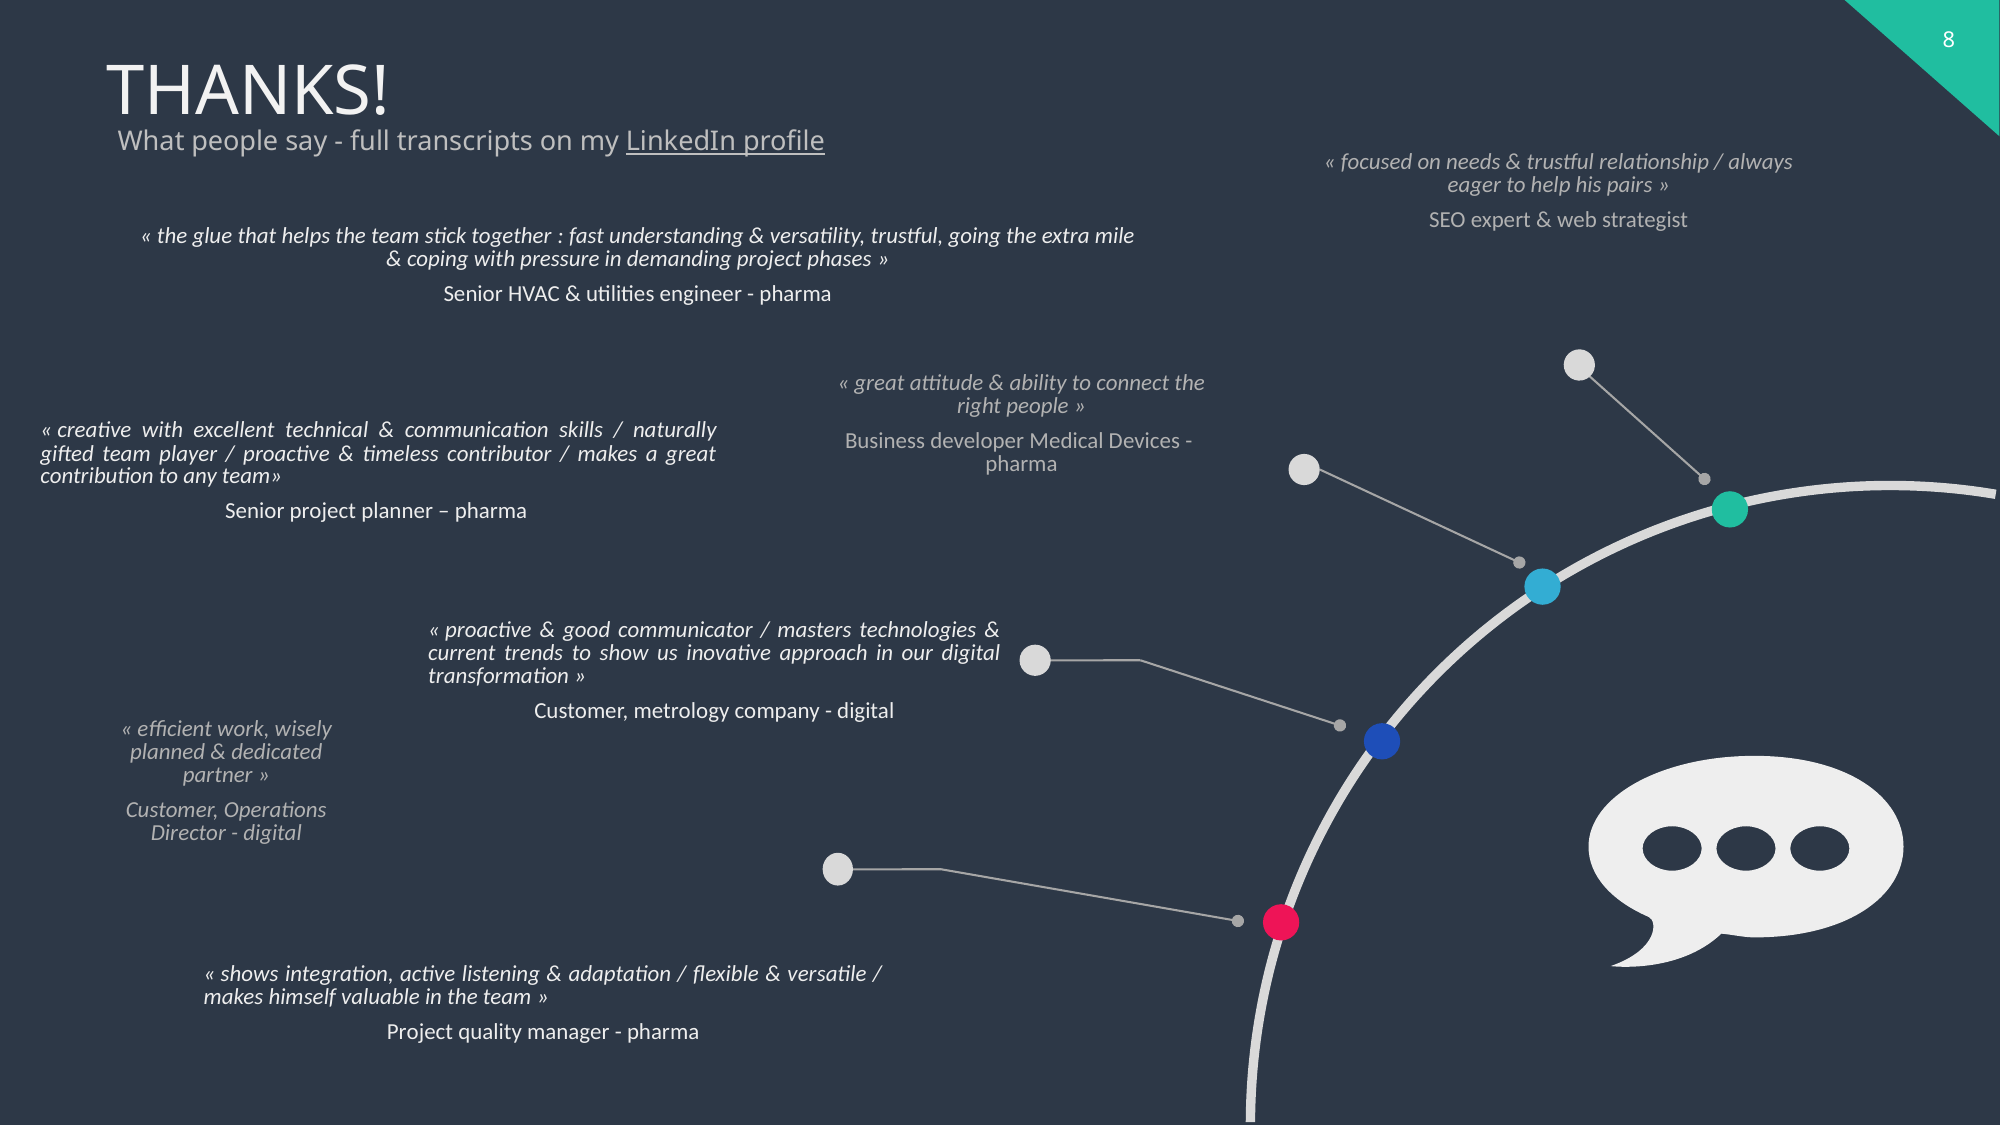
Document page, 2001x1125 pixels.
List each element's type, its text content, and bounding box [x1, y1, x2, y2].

text_box [822, 852, 853, 886]
text_box « great attitude & ability to connect the right people » Business developer Medical Devices - pharma [820, 366, 1223, 508]
text_box « shows integration, active listening & adaptation / flexible & versatile / makes himself valuable in the team » Project quality manager - pharma [188, 956, 898, 1074]
text_box « focused on needs & trustful relationship / always eager to help his pairs » SEO expert & web strategist [1287, 145, 1831, 284]
text_box « creative with excellent technical & communication skills / naturally gifted team player / proactive & timeless contributor / makes a great contribution to any team» Senior project planner – pharma [25, 413, 733, 589]
title THANKS! [91, 47, 1864, 157]
text_box « efficient work, wisely planned & dedicated partner » Customer, Operations Director - digital [86, 712, 367, 957]
text_box [1588, 755, 1904, 967]
text_box [1711, 491, 1749, 528]
text_box [1524, 568, 1561, 605]
text_box [1563, 349, 1595, 381]
text_box [1363, 723, 1401, 760]
text_box « proactive & good communicator / masters technologies & current trends to show us inovative approach in our digital transformation » Customer, metrology company - digital [413, 612, 1016, 793]
list What people say - full transcripts on my LinkedIn profile [102, 120, 898, 161]
text_box [1019, 644, 1051, 676]
text_box [1262, 904, 1300, 941]
text_box « the glue that helps the team stick together : fast understanding & versatility, trustful, going the extra mile & coping with pressure in demanding project phases » Senior HVAC & utilities engineer - pharma [118, 218, 1158, 361]
text_box [1288, 453, 1320, 486]
